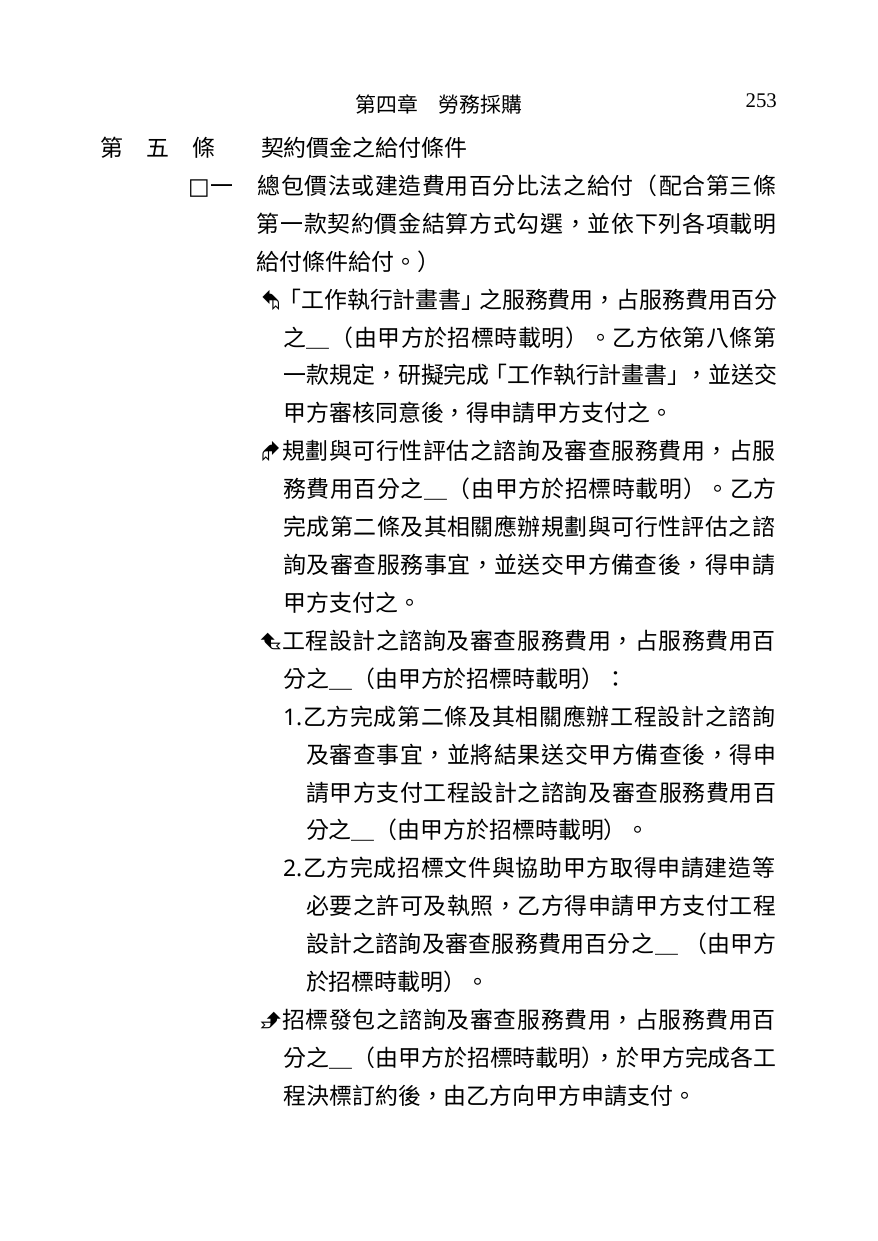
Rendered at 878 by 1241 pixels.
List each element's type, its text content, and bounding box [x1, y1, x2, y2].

text 規劃與可行性評估之諮詢及審查服務費用，占服務費用百分之＿（由甲方於招標時載明）。乙方完成第二條及其相關應辦規劃與可行性評估之諮詢及審查服務事宜，並送交甲方備查後，得申請甲方支付之。 [260, 431, 777, 620]
text 工程設計之諮詢及審查服務費用，占服務費用百分之＿（由甲方於招標時載明）： [260, 620, 777, 696]
text 招標發包之諮詢及審查服務費用，占服務費用百分之＿（由甲方於招標時載明），於甲方完成各工程決標訂約後，由乙方向甲方申請支付。 [260, 999, 777, 1113]
text 1.乙方完成第二條及其相關應辦工程設計之諮詢及審查事宜，並將結果送交甲方備查後，得申請甲方支付工程設計之諮詢及審查服務費用百分之＿（由甲方於招標時載明）。 [283, 696, 777, 848]
text 第 五 條 契約價金之給付條件 [100, 127, 777, 165]
text 「工作執行計畫書」之服務費用，占服務費用百分之＿（由甲方於招標時載明）。乙方依第八條第一款規定，研擬完成「工作執行計畫書」，並送交甲方審核同意後，得申請甲方支付之。 [260, 279, 777, 431]
text □一 總包價法或建造費用百分比法之給付（配合第三條第一款契約價金結算方式勾選，並依下列各項載明給付條件給付。） [188, 165, 777, 279]
text 2.乙方完成招標文件與協助甲方取得申請建造等必要之許可及執照，乙方得申請甲方支付工程設計之諮詢及審查服務費用百分之＿ （由甲方於招標時載明）。 [283, 848, 777, 999]
